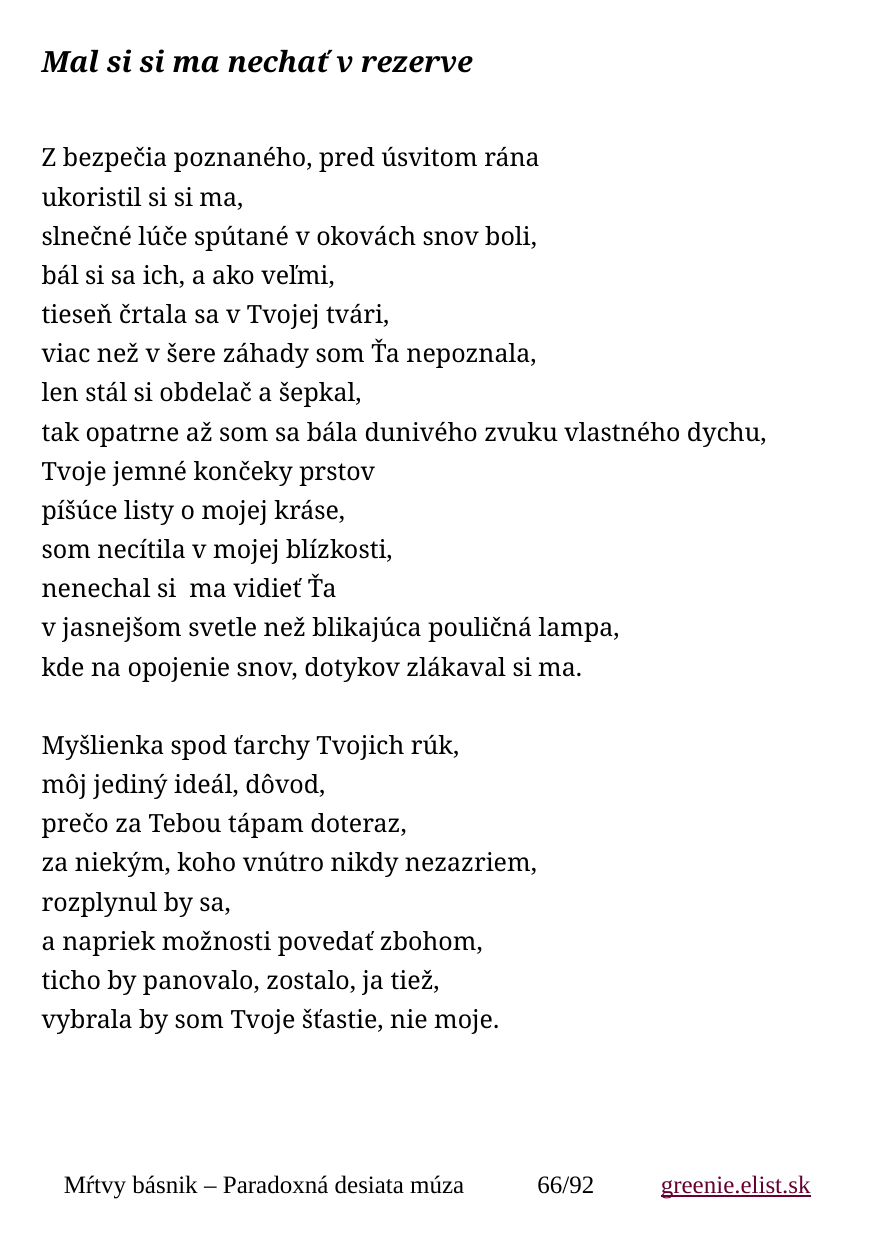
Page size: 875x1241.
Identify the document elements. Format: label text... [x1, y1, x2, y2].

text som necítila v mojej blízkosti, [41, 532, 833, 566]
text tak opatrne až som sa bála dunivého zvuku vlastného dychu, [41, 414, 833, 448]
text len stál si obdelač a šepkal, [41, 375, 833, 409]
text v jasnejšom svetle než blikajúca pouličná lampa, [41, 610, 833, 644]
text nenechal si ma vidieť Ťa [41, 571, 833, 605]
text píšúce listy o mojej kráse, [41, 492, 833, 527]
text Tvoje jemné končeky prstov [41, 453, 833, 487]
text ticho by panovalo, zostalo, ja tiež, [41, 962, 833, 997]
text za niekým, koho vnútro nikdy nezazriem, [41, 845, 833, 879]
subtitle Mal si si ma nechať v rezerve [41, 41, 833, 81]
text ukoristil si si ma, [41, 179, 833, 213]
text prečo za Tebou tápam doteraz, [41, 806, 833, 840]
text slnečné lúče spútané v okovách snov boli, [41, 218, 833, 252]
text kde na opojenie snov, dotykov zlákaval si ma. [41, 649, 833, 683]
text Myšlienka spod ťarchy Tvojich rúk, [41, 727, 833, 762]
text Z bezpečia poznaného, pred úsvitom rána [41, 140, 833, 174]
text rozplynul by sa, [41, 884, 833, 918]
text vybrala by som Tvoje šťastie, nie moje. [41, 1002, 833, 1036]
text tieseň črtala sa v Tvojej tvári, [41, 297, 833, 331]
text a napriek možnosti povedať zbohom, [41, 923, 833, 957]
text bál si sa ich, a ako veľmi, [41, 257, 833, 292]
text viac než v šere záhady som Ťa nepoznala, [41, 336, 833, 370]
text môj jediný ideál, dôvod, [41, 767, 833, 801]
